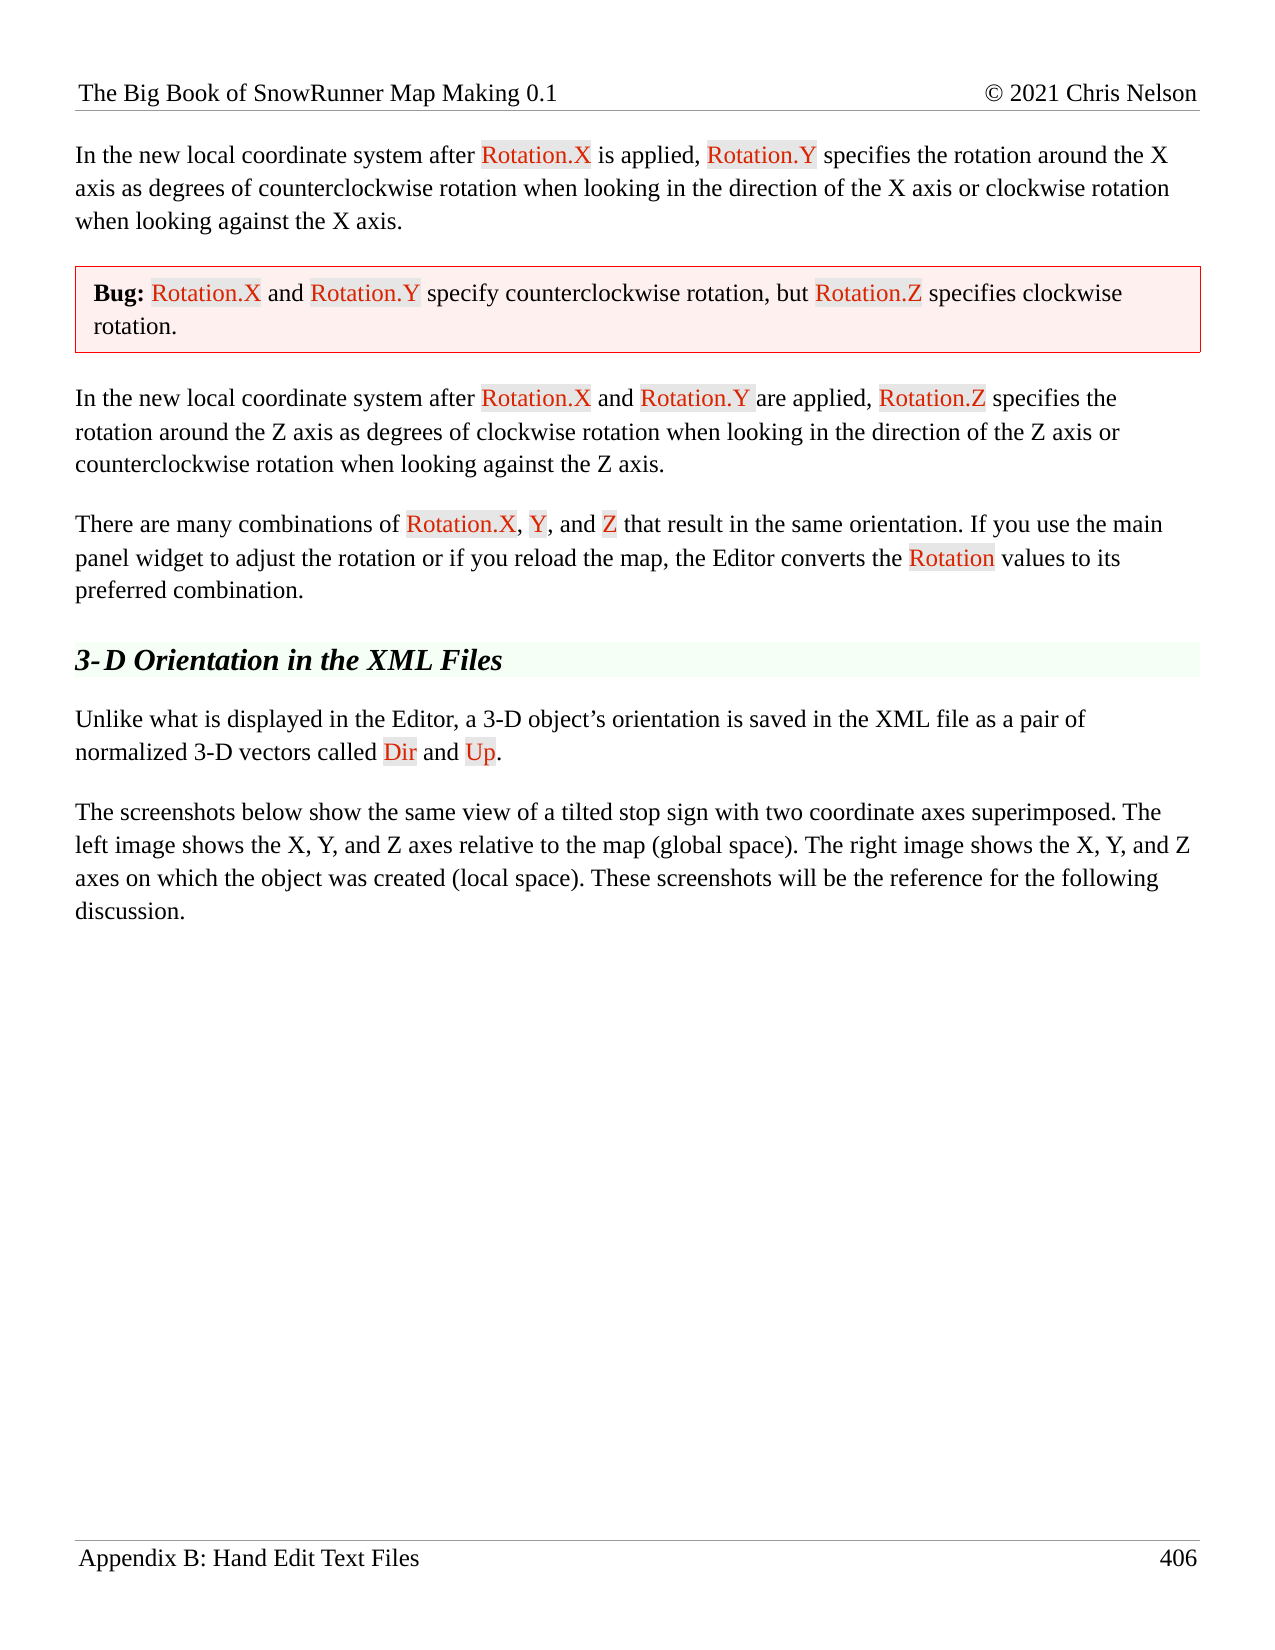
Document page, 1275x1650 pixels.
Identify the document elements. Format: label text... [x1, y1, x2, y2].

text In the new local coordinate system after Rotation.X is applied, Rotation.Y specifies the rotation around the X axis as degrees of counterclockwise rotation when looking in the direction of the X axis or clockwise rotation when looking against the X axis. [75, 140, 1200, 235]
list Rotation.X and Rotation.Y specify counterclockwise rotation, but Rotation.Z specifies clockwise rotation. [76, 267, 1200, 352]
text There are many combinations of Rotation.X, Y, and Z that result in the same orientation. If you use the main panel widget to adjust the rotation or if you reload the map, the Editor converts the Rotation values to its preferred combination. [75, 509, 1200, 604]
text The screenshots below show the same view of a tilted stop sign with two coordinate axes superimposed. The left image shows the X, Y, and Z axes relative to the map (global space). The right image shows the X, Y, and Z axes on which the object was created (local space). These screenshots will be the reference for the following discussion. [75, 797, 1200, 925]
text In the new local coordinate system after Rotation.X and Rotation.Y are applied, Rotation.Z specifies the rotation around the Z axis as degrees of clockwise rotation when looking in the direction of the Z axis or counterclockwise rotation when looking against the Z axis. [75, 383, 1200, 478]
text Unlike what is displayed in the Editor, a 3‑D object’s orientation is saved in the XML file as a pair of normalized 3‑D vectors called Dir and Up. [75, 704, 1200, 766]
subtitle 3‑D Orientation in the XML Files [75, 642, 1200, 677]
